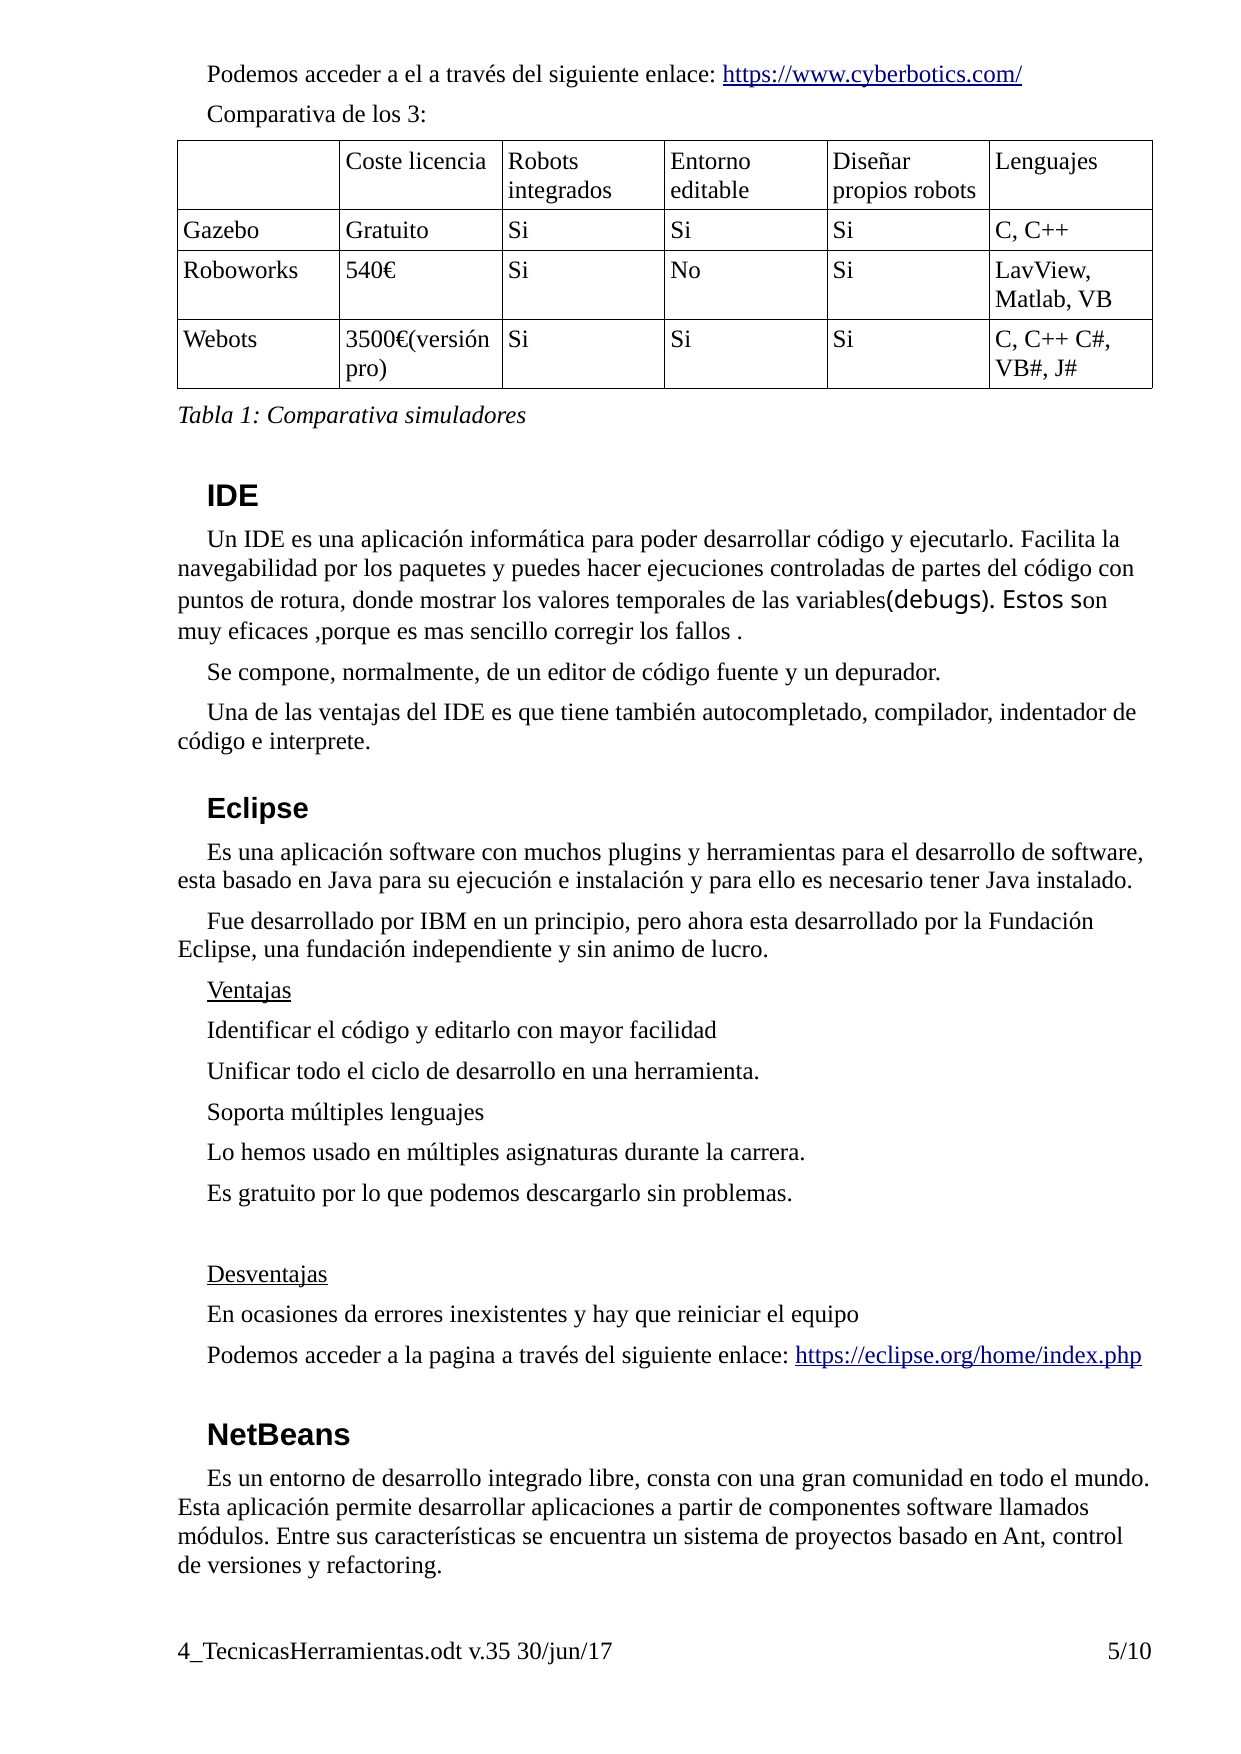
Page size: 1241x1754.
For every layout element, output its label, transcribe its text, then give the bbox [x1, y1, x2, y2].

table_cell Gratuito [340, 210, 502, 249]
text Lo hemos usado en múltiples asignaturas durante la carrera. [177, 1137, 1152, 1166]
table_header Lenguajes [990, 141, 1152, 209]
text Es una aplicación software con muchos plugins y herramientas para el desarrollo de software, esta basado en Java para su ejecución e instalación y para ello es necesario tener Java instalado. [177, 837, 1152, 894]
table_cell Si [503, 210, 664, 249]
text Se compone, normalmente, de un editor de código fuente y un depurador. [177, 657, 1152, 685]
subtitle IDE [207, 477, 1152, 513]
table_cell No [665, 251, 827, 318]
table_cell LavView, Matlab, VB [990, 251, 1152, 318]
table_cell Gazebo [178, 210, 339, 249]
table_cell Roboworks [178, 251, 339, 318]
table_cell 3500€(versión pro) [340, 320, 502, 388]
text Unificar todo el ciclo de desarrollo en una herramienta. [177, 1056, 1152, 1085]
table_cell 540€ [340, 251, 502, 318]
table_header Entorno editable [665, 141, 827, 209]
text Comparativa de los 3: [177, 99, 1152, 128]
table_cell Si [665, 320, 827, 388]
table_header [178, 141, 339, 209]
table_cell Si [503, 320, 664, 388]
subtitle NetBeans [207, 1416, 1152, 1452]
table_cell Webots [178, 320, 339, 388]
text Una de las ventajas del IDE es que tiene también autocompletado, compilador, indentador de código e interprete. [177, 697, 1152, 755]
table_cell Si [828, 320, 989, 388]
text Un IDE es una aplicación informática para poder desarrollar código y ejecutarlo. Facilita la navegabilidad por los paquetes y puedes hacer ejecuciones controladas de partes del código con puntos de rotura, donde mostrar los valores temporales de las variables(debugs). Estos son muy eficaces ,porque es mas sencillo corregir los fallos . [177, 524, 1152, 645]
text Podemos acceder a el a través del siguiente enlace: https://www.cyberbotics.com/ [177, 59, 1152, 88]
text Es un entorno de desarrollo integrado libre, consta con una gran comunidad en todo el mundo. Esta aplicación permite desarrollar aplicaciones a partir de componentes software llamados módulos. Entre sus características se encuentra un sistema de proyectos basado en Ant, control de versiones y refactoring. [177, 1463, 1152, 1578]
table_cell Si [665, 210, 827, 249]
text Desventajas [177, 1259, 1152, 1287]
table_cell C, C++ C#, VB#, J# [990, 320, 1152, 388]
table_cell C, C++ [990, 210, 1152, 249]
text Identificar el código y editarlo con mayor facilidad [177, 1016, 1152, 1044]
table_header Diseñar propios robots [828, 141, 989, 209]
text Es gratuito por lo que podemos descargarlo sin problemas. [177, 1178, 1152, 1206]
table_cell Si [828, 210, 989, 249]
text Soporta múltiples lenguajes [177, 1097, 1152, 1125]
subtitle Eclipse [207, 791, 1152, 825]
table_header Robots integrados [503, 141, 664, 209]
text Tabla 1: Comparativa simuladores [177, 400, 1152, 429]
text En ocasiones da errores inexistentes y hay que reiniciar el equipo [177, 1299, 1152, 1328]
text Podemos acceder a la pagina a través del siguiente enlace: https://eclipse.org/home/index.php [177, 1340, 1152, 1368]
table_header Coste licencia [340, 141, 502, 209]
text Fue desarrollado por IBM en un principio, pero ahora esta desarrollado por la Fundación Eclipse, una fundación independiente y sin animo de lucro. [177, 906, 1152, 963]
table_cell Si [828, 251, 989, 318]
text Ventajas [177, 975, 1152, 1004]
table_cell Si [503, 251, 664, 318]
